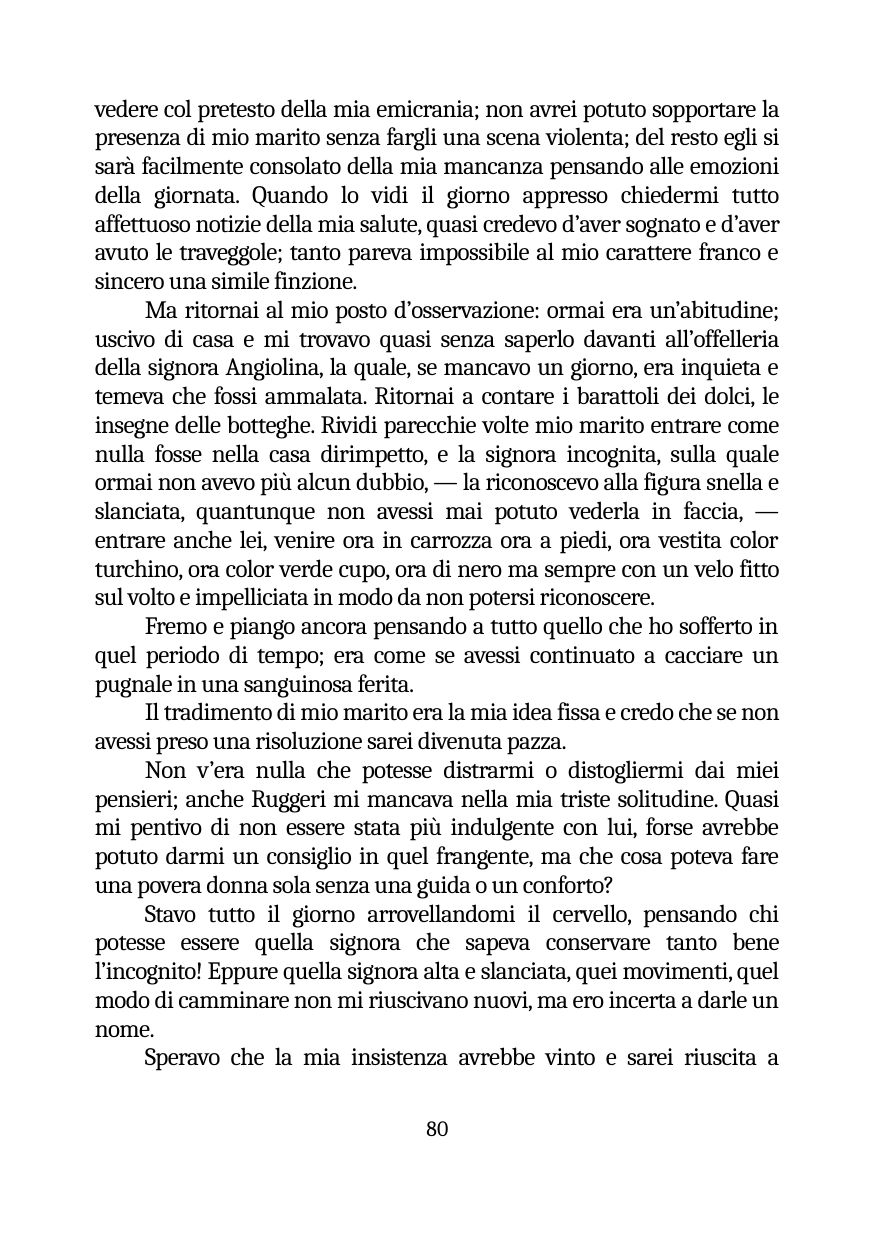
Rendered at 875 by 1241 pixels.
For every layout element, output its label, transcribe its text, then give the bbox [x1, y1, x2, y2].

text Fremo e piango ancora pensando a tutto quello che ho sofferto in quel periodo di tempo; era come se avessi continuato a cacciare un pugnale in una sanguinosa ferita. [94, 612, 779, 698]
text Il tradimento di mio marito era la mia idea fissa e credo che se non avessi preso una risoluzione sarei divenuta pazza. [94, 698, 779, 756]
text vedere col pretesto della mia emicrania; non avrei potuto sopportare la presenza di mio marito senza fargli una scena violenta; del resto egli si sarà facilmente consolato della mia mancanza pensando alle emozioni della giornata. Quando lo vidi il giorno appresso chiedermi tutto affettuoso notizie della mia salute, quasi credevo d’aver sognato e d’aver avuto le traveggole; tanto pareva impossibile al mio carattere franco e sincero una simile finzione. [94, 94, 779, 296]
text Ma ritornai al mio posto d’osservazione: ormai era un’abitudine; uscivo di casa e mi trovavo quasi senza saperlo davanti all’offelleria della signora Angiolina, la quale, se mancavo un giorno, era inquieta e temeva che fossi ammalata. Ritornai a contare i barattoli dei dolci, le insegne delle botteghe. Rividi parecchie volte mio marito entrare come nulla fosse nella casa dirimpetto, e la signora incognita, sulla quale ormai non avevo più alcun dubbio, — la riconoscevo alla figura snella e slanciata, quantunque non avessi mai potuto vederla in faccia, — entrare anche lei, venire ora in carrozza ora a piedi, ora vestita color turchino, ora color verde cupo, ora di nero ma sempre con un velo fitto sul volto e impelliciata in modo da non potersi riconoscere. [94, 296, 779, 612]
text Speravo che la mia insistenza avrebbe vinto e sarei riuscita a [94, 1043, 779, 1072]
text Stavo tutto il giorno arrovellandomi il cervello, pensando chi potesse essere quella signora che sapeva conservare tanto bene l’incognito! Eppure quella signora alta e slanciata, quei movimenti, quel modo di camminare non mi riuscivano nuovi, ma ero incerta a darle un nome. [94, 899, 779, 1043]
text Non v’era nulla che potesse distrarmi o distogliermi dai miei pensieri; anche Ruggeri mi mancava nella mia triste solitudine. Quasi mi pentivo di non essere stata più indulgente con lui, forse avrebbe potuto darmi un consiglio in quel frangente, ma che cosa poteva fare una povera donna sola senza una guida o un conforto? [94, 756, 779, 899]
